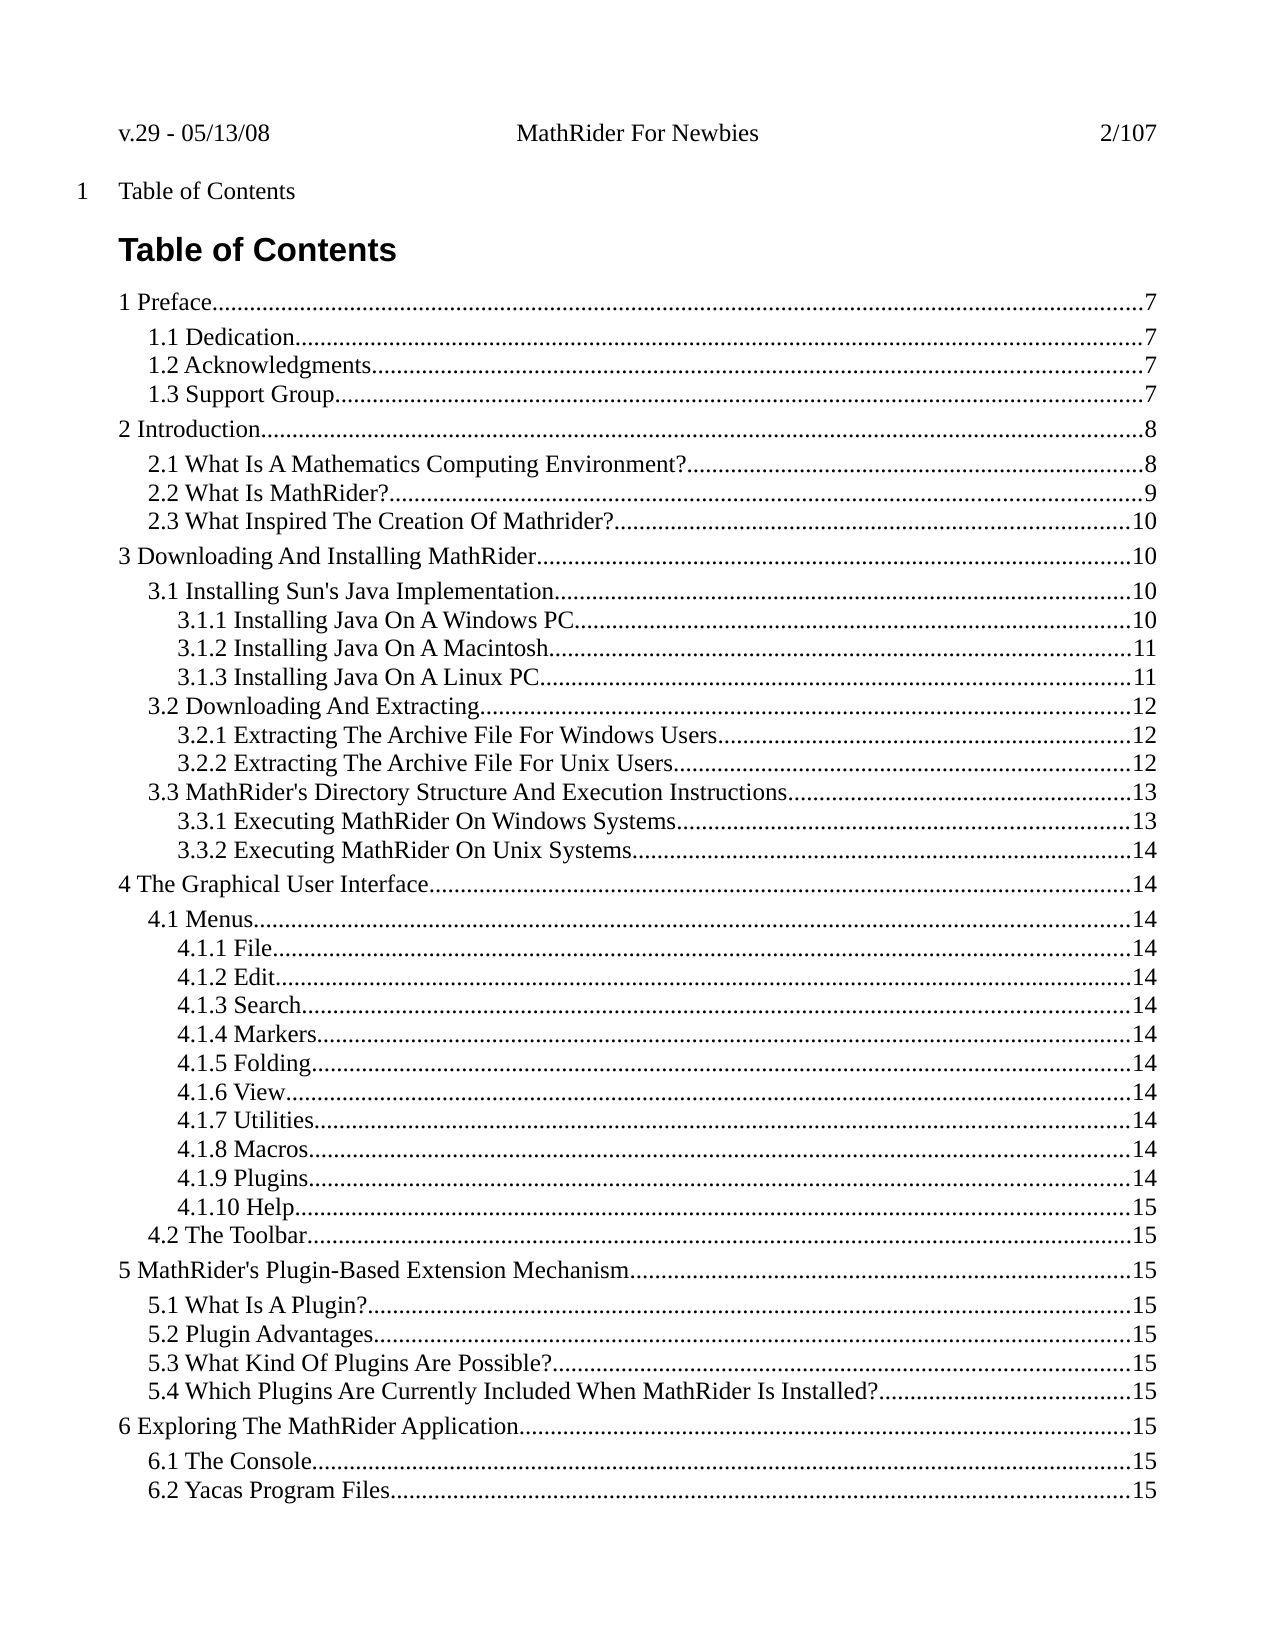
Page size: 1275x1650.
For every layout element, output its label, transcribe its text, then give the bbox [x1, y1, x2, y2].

text 6.2 Yacas Program Files 15 [148, 1475, 1157, 1503]
subtitle Table of Contents [118, 230, 1157, 268]
text 1 Preface 7 [118, 287, 1157, 316]
text 3.1.2 Installing Java On A Macintosh 11 [177, 633, 1157, 662]
text 4.1.9 Plugins 14 [177, 1163, 1157, 1192]
text 2.3 What Inspired The Creation Of Mathrider? 10 [148, 506, 1157, 535]
text 1.3 Support Group 7 [148, 379, 1157, 408]
text 4.1.6 View 14 [177, 1077, 1157, 1106]
text 6.1 The Console 15 [148, 1446, 1157, 1475]
text 5.4 Which Plugins Are Currently Included When MathRider Is Installed? 15 [148, 1376, 1157, 1405]
text 3.3.2 Executing MathRider On Unix Systems 14 [177, 835, 1157, 863]
text 2.2 What Is MathRider? 9 [148, 478, 1157, 506]
text 5.3 What Kind Of Plugins Are Possible? 15 [148, 1348, 1157, 1376]
text 2.1 What Is A Mathematics Computing Environment? 8 [148, 449, 1157, 478]
text 4.1 Menus 14 [148, 904, 1157, 933]
text 3.1.1 Installing Java On A Windows PC 10 [177, 605, 1157, 633]
text 4.1.8 Macros 14 [177, 1134, 1157, 1163]
text 4.1.1 File 14 [177, 933, 1157, 962]
text 3 Downloading And Installing MathRider 10 [118, 541, 1157, 570]
text 2 Introduction 8 [118, 414, 1157, 443]
text 5 MathRider's Plugin-Based Extension Mechanism 15 [118, 1255, 1157, 1284]
text 5.2 Plugin Advantages 15 [148, 1319, 1157, 1348]
text 3.3.1 Executing MathRider On Windows Systems 13 [177, 806, 1157, 835]
text 3.1.3 Installing Java On A Linux PC 11 [177, 662, 1157, 691]
text 4.1.2 Edit 14 [177, 962, 1157, 991]
text 3.2.1 Extracting The Archive File For Windows Users 12 [177, 720, 1157, 748]
text Table of Contents [118, 176, 1157, 205]
text 3.2.2 Extracting The Archive File For Unix Users 12 [177, 748, 1157, 777]
text 3.1 Installing Sun's Java Implementation 10 [148, 576, 1157, 605]
text 4.1.10 Help 15 [177, 1192, 1157, 1221]
text 4.1.7 Utilities 14 [177, 1106, 1157, 1134]
text 4 The Graphical User Interface 14 [118, 869, 1157, 898]
text 4.1.4 Markers 14 [177, 1019, 1157, 1048]
text 4.2 The Toolbar 15 [148, 1221, 1157, 1249]
text 1.1 Dedication 7 [148, 322, 1157, 351]
text 1.2 Acknowledgments 7 [148, 351, 1157, 379]
text 5.1 What Is A Plugin? 15 [148, 1290, 1157, 1319]
text 4.1.5 Folding 14 [177, 1048, 1157, 1077]
text 4.1.3 Search 14 [177, 991, 1157, 1019]
text 6 Exploring The MathRider Application 15 [118, 1411, 1157, 1440]
text 3.2 Downloading And Extracting 12 [148, 691, 1157, 720]
text 3.3 MathRider's Directory Structure And Execution Instructions 13 [148, 777, 1157, 806]
